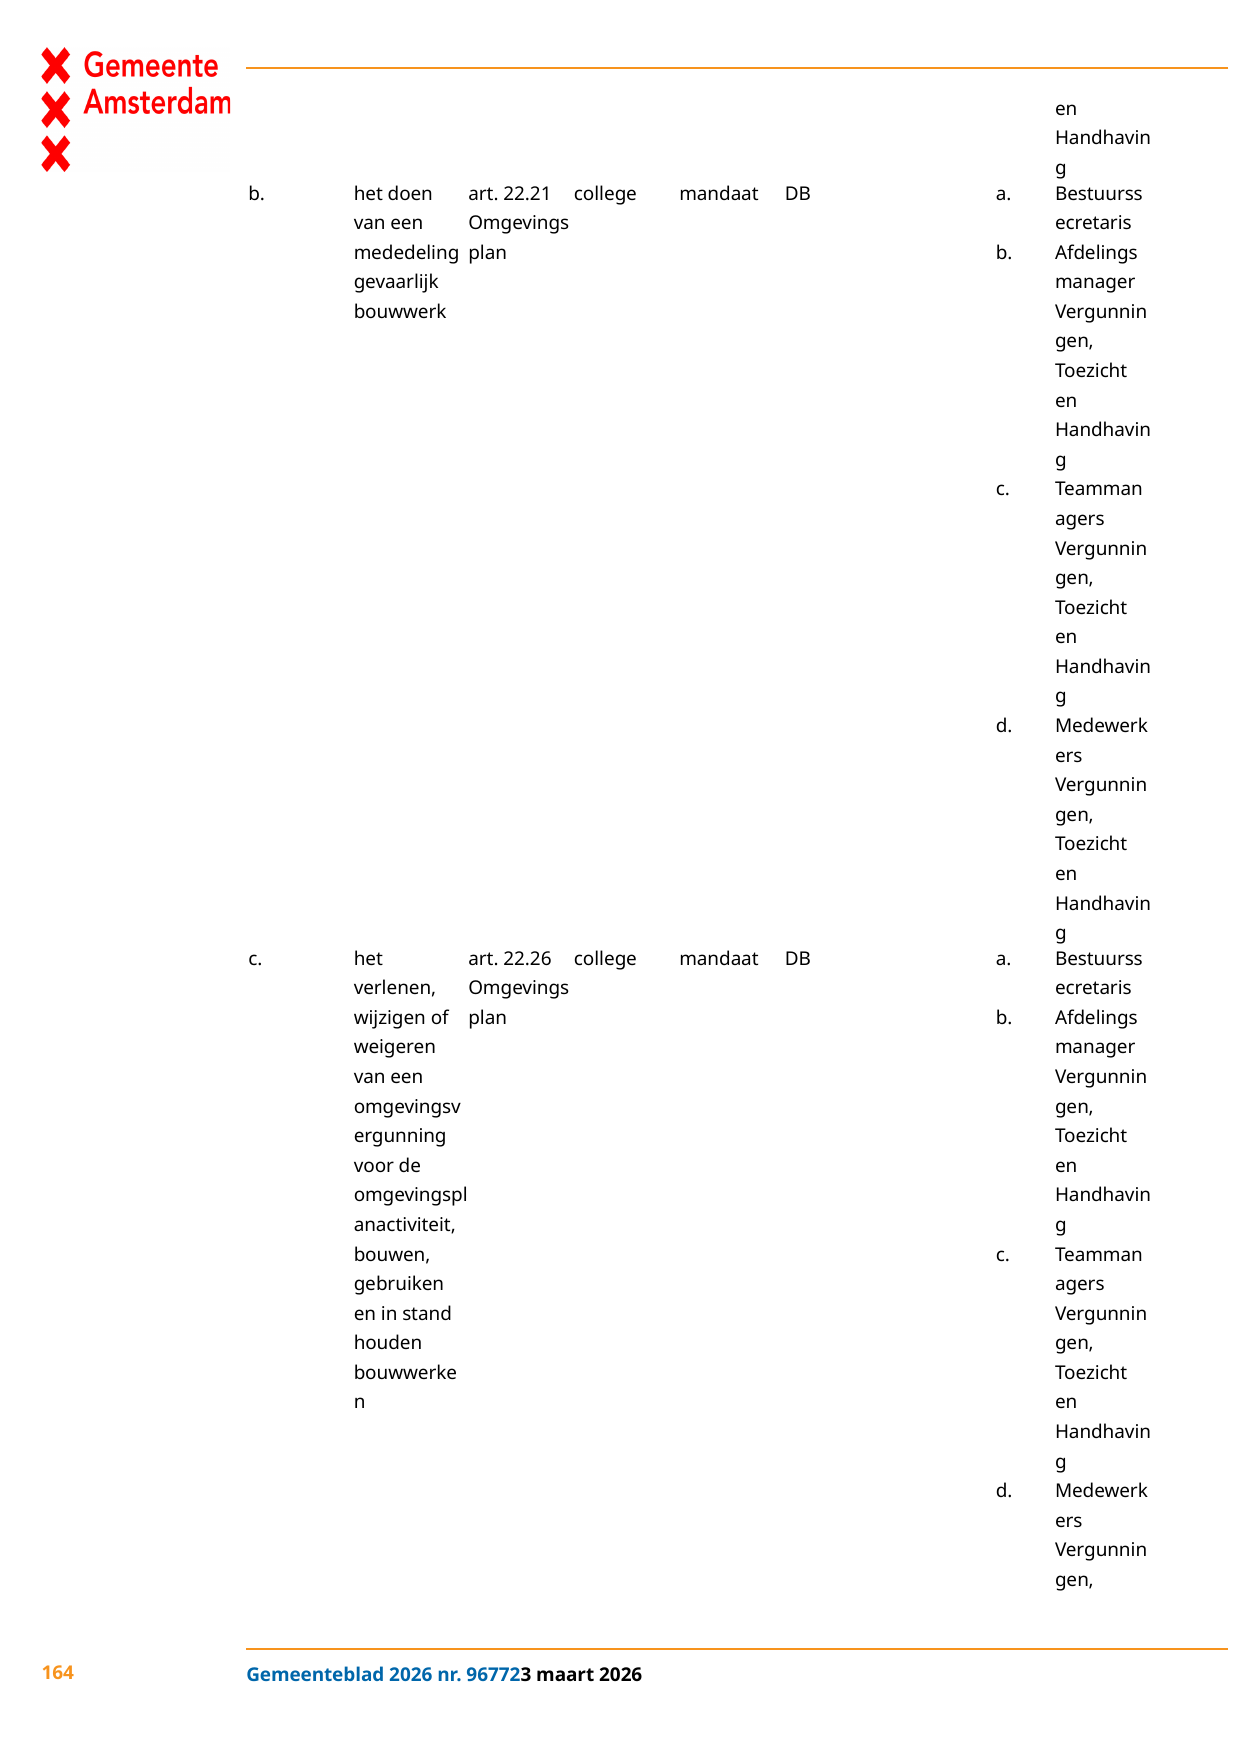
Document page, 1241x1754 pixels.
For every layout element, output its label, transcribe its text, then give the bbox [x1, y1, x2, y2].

table_cell [890, 95, 996, 180]
table_cell [679, 95, 784, 180]
table_cell Bestuurssecretaris Afdelingsmanager Vergunningen, Toezicht en Handhaving Teammanagers Vergunningen, Toezicht en Handhaving Medewerkers Vergunningen, [996, 945, 1152, 1592]
table_cell [785, 95, 890, 180]
table_cell het verlenen, wijzigen of weigeren van een omgevingsvergunning voor de omgevingsplanactiviteit, bouwen, gebruiken en in stand houden bouwwerken [354, 945, 468, 1592]
table_cell [468, 95, 574, 180]
table_cell college [574, 180, 679, 945]
table_cell [248, 95, 353, 180]
table_cell [354, 95, 468, 180]
table_cell DB [785, 945, 890, 1592]
table_cell mandaat [679, 945, 784, 1592]
table_cell Bestuurssecretaris Afdelingsmanager Vergunningen, Toezicht en Handhaving Teammanagers Vergunningen, Toezicht en Handhaving Medewerkers Vergunningen, Toezicht en Handhaving [996, 180, 1152, 945]
table_cell en Handhaving [996, 95, 1152, 180]
table_cell c. [248, 945, 353, 1592]
table_cell mandaat [679, 180, 784, 945]
table_cell art. 22.21 Omgevingsplan [468, 180, 574, 945]
table_cell art. 22.26 Omgevingsplan [468, 945, 574, 1592]
table_cell [890, 180, 996, 945]
table_cell [574, 95, 679, 180]
table_cell b. [248, 180, 353, 945]
table_cell [890, 945, 996, 1592]
table_cell het doen van een mededeling gevaarlijk bouwwerk [354, 180, 468, 945]
table_cell college [574, 945, 679, 1592]
table_cell DB [785, 180, 890, 945]
picture [41, 47, 231, 172]
